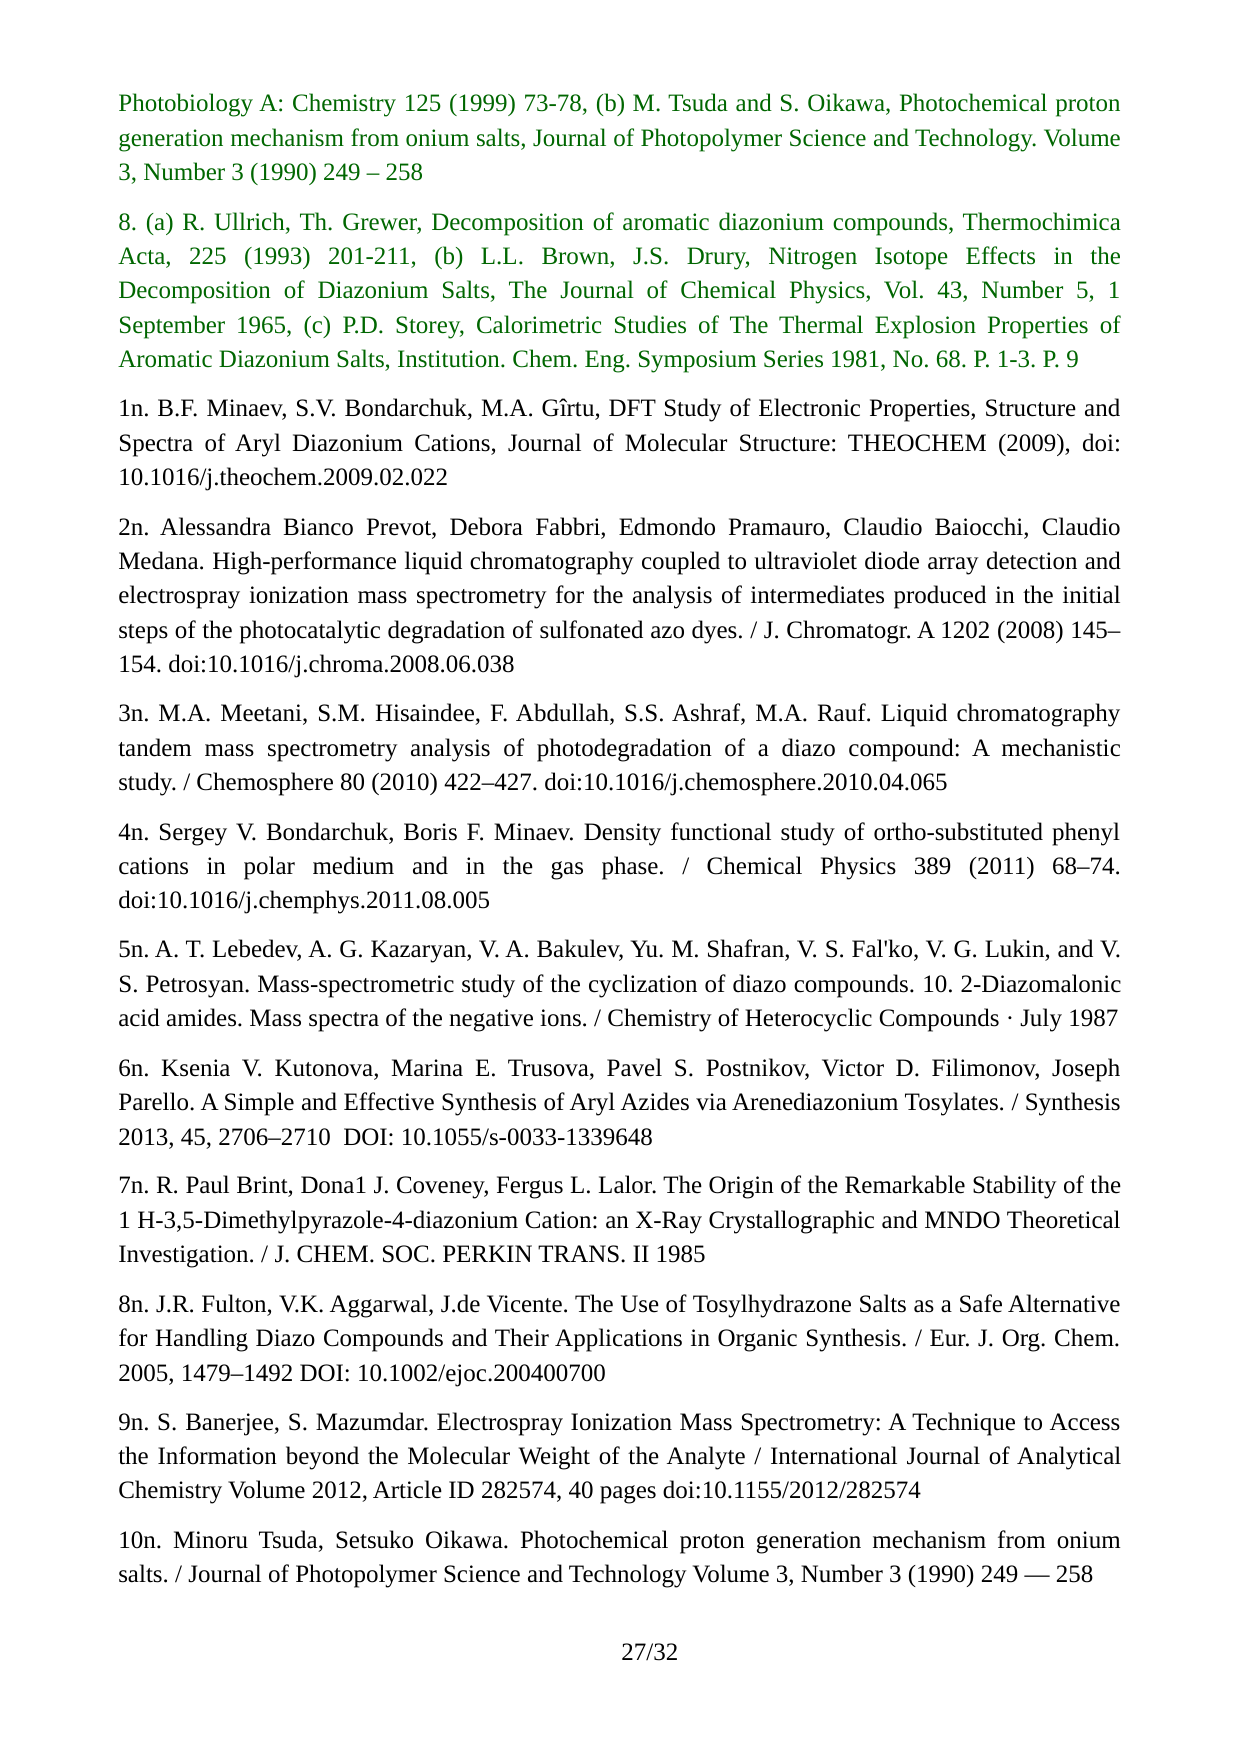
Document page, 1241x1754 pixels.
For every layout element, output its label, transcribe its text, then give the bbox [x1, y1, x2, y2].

text Photobiology A: Chemistry 125 (1999) 73-78, (b) M. Tsuda and S. Oikawa, Photochemical proton generation mechanism from onium salts, Journal of Photopolymer Science and Technology. Volume 3, Number 3 (1990) 249 – 258 [118, 88, 1122, 186]
text 9n. S. Banerjee, S. Mazumdar. Electrospray Ionization Mass Spectrometry: A Technique to Access the Information beyond the Molecular Weight of the Analyte / International Journal of Analytical Chemistry Volume 2012, Article ID 282574, 40 pages doi:10.1155/2012/282574 [118, 1407, 1122, 1504]
text 7n. R. Paul Brint, Dona1 J. Coveney, Fergus L. Lalor. The Origin of the Remarkable Stability of the 1 H-3,5-Dimethylpyrazole-4-diazonium Cation: an X-Ray Crystallographic and MNDO Theoretical Investigation. / J. CHEM. SOC. PERKIN TRANS. II 1985 [118, 1171, 1122, 1268]
text 6n. Ksenia V. Kutonova, Marina E. Trusova, Pavel S. Postnikov, Victor D. Filimonov, Joseph Parello. A Simple and Effective Synthesis of Aryl Azides via Arenediazonium Tosylates. / Synthesis 2013, 45, 2706–2710 DOI: 10.1055/s-0033-1339648 [118, 1053, 1122, 1150]
text 1n. B.F. Minaev, S.V. Bondarchuk, M.A. Gîrtu, DFT Study of Electronic Properties, Structure and Spectra of Aryl Diazonium Cations, Journal of Molecular Structure: THEOCHEM (2009), doi: 10.1016/j.theochem.2009.02.022 [118, 393, 1122, 491]
text 4n. Sergey V. Bondarchuk, Boris F. Minaev. Density functional study of ortho-substituted phenyl cations in polar medium and in the gas phase. / Chemical Physics 389 (2011) 68–74. doi:10.1016/j.chemphys.2011.08.005 [118, 817, 1122, 914]
text 2n. Alessandra Bianco Prevot, Debora Fabbri, Edmondo Pramauro, Claudio Baiocchi, Claudio Medana. High-performance liquid chromatography coupled to ultraviolet diode array detection and electrospray ionization mass spectrometry for the analysis of intermediates produced in the initial steps of the photocatalytic degradation of sulfonated azo dyes. / J. Chromatogr. A 1202 (2008) 145–154. doi:10.1016/j.chroma.2008.06.038 [118, 512, 1122, 678]
text 3n. M.A. Meetani, S.M. Hisaindee, F. Abdullah, S.S. Ashraf, M.A. Rauf. Liquid chromatography tandem mass spectrometry analysis of photodegradation of a diazo compound: A mechanistic study. / Chemosphere 80 (2010) 422–427. doi:10.1016/j.chemosphere.2010.04.065 [118, 698, 1122, 796]
text 8. (a) R. Ullrich, Th. Grewer, Decomposition of aromatic diazonium compounds, Thermochimica Acta, 225 (1993) 201-211, (b) L.L. Brown, J.S. Drury, Nitrogen Isotope Effects in the Decomposition of Diazonium Salts, The Journal of Chemical Physics, Vol. 43, Number 5, 1 September 1965, (c) P.D. Storey, Calorimetric Studies of The Thermal Explosion Properties of Aromatic Diazonium Salts, Institution. Chem. Eng. Symposium Series 1981, No. 68. P. 1-3. P. 9 [118, 207, 1122, 373]
text 8n. J.R. Fulton, V.K. Aggarwal, J.de Vicente. The Use of Tosylhydrazone Salts as a Safe Alternative for Handling Diazo Compounds and Their Applications in Organic Synthesis. / Eur. J. Org. Chem. 2005, 1479–1492 DOI: 10.1002/ejoc.200400700 [118, 1289, 1122, 1386]
text 5n. A. T. Lebedev, A. G. Kazaryan, V. A. Bakulev, Yu. M. Shafran, V. S. Fal'ko, V. G. Lukin, and V. S. Petrosyan. Mass-spectrometric study of the cyclization of diazo compounds. 10. 2-Diazomalonic acid amides. Mass spectra of the negative ions. / Chemistry of Heterocyclic Compounds · July 1987 [118, 934, 1122, 1032]
text 10n. Minoru Tsuda, Setsuko Oikawa. Photochemical proton generation mechanism from onium salts. / Journal of Photopolymer Science and Technology Volume 3, Number 3 (1990) 249 — 258 [118, 1525, 1122, 1588]
